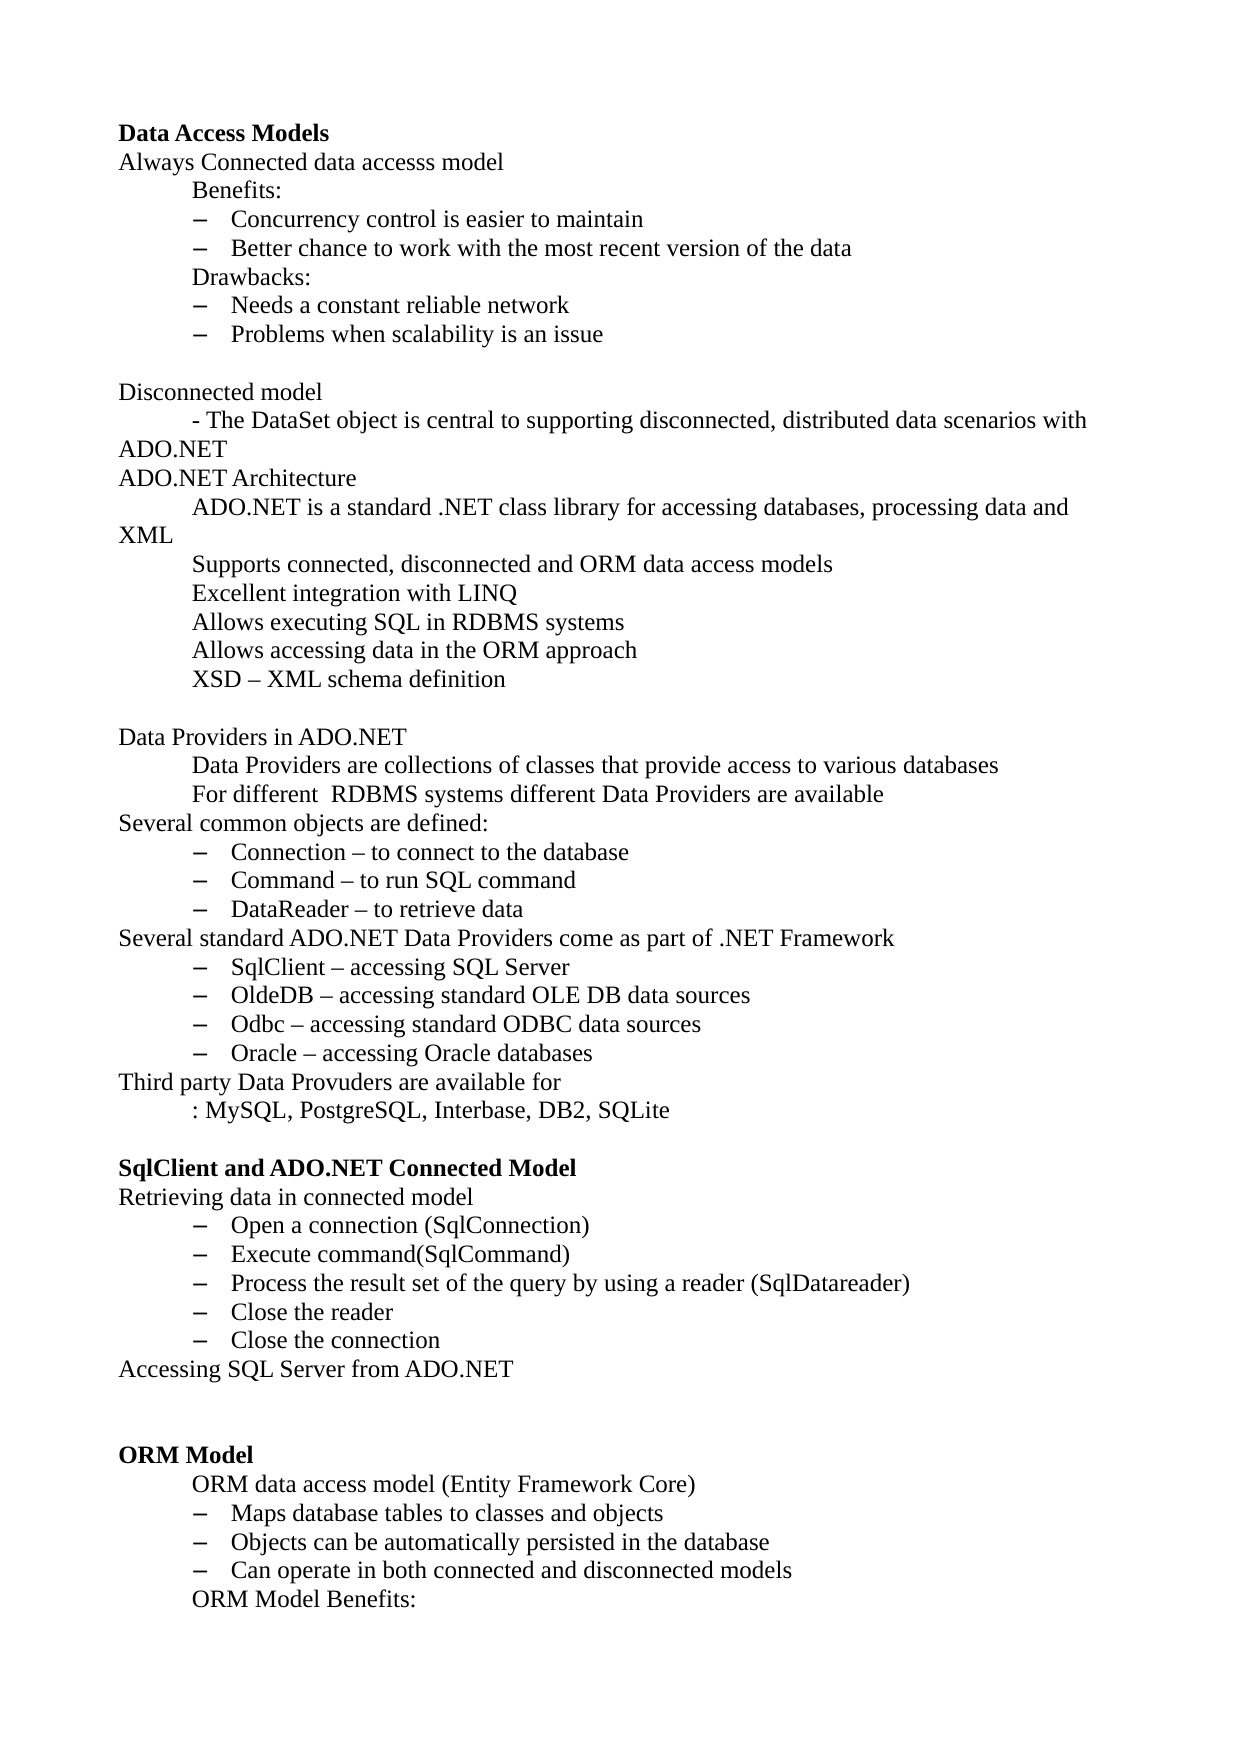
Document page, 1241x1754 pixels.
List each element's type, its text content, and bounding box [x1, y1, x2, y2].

text XSD – XML schema definition [118, 664, 1122, 693]
text ADO.NET is a standard .NET class library for accessing databases, processing data and XML [118, 492, 1122, 549]
list Can operate in both connected and disconnected models [193, 1556, 1122, 1584]
text Benefits: [118, 176, 1122, 204]
text Supports connected, disconnected and ORM data access models [118, 549, 1122, 578]
text ORM data access model (Entity Framework Core) [118, 1469, 1122, 1498]
text Excellent integration with LINQ [118, 578, 1122, 607]
list Odbc – accessing standard ODBC data sources [193, 1009, 1122, 1038]
list Needs a constant reliable network [193, 291, 1122, 319]
text ORM Model [118, 1441, 1122, 1469]
text Drawbacks: [118, 262, 1122, 291]
text Data Access Models [118, 118, 1122, 147]
text : MySQL, PostgreSQL, Interbase, DB2, SQLite [118, 1096, 1122, 1124]
text Data Providers are collections of classes that provide access to various databases [118, 751, 1122, 779]
list Connection – to connect to the database [193, 837, 1122, 866]
list Command – to run SQL command [193, 866, 1122, 894]
text Retrieving data in connected model [118, 1182, 1122, 1211]
text Always Connected data accesss model [118, 147, 1122, 176]
text - The DataSet object is central to supporting disconnected, distributed data scenarios with ADO.NET [118, 406, 1122, 463]
text Data Providers in ADO.NET [118, 722, 1122, 751]
list Better chance to work with the most recent version of the data [193, 233, 1122, 262]
list Objects can be automatically persisted in the database [193, 1527, 1122, 1556]
list Close the reader [193, 1297, 1122, 1326]
list Problems when scalability is an issue [193, 319, 1122, 348]
list Oracle – accessing Oracle databases [193, 1038, 1122, 1067]
text Disconnected model [118, 377, 1122, 406]
list Close the connection [193, 1326, 1122, 1354]
text Accessing SQL Server from ADO.NET [118, 1354, 1122, 1383]
text For different RDBMS systems different Data Providers are available [118, 779, 1122, 808]
text Several common objects are defined: [118, 808, 1122, 837]
text SqlClient and ADO.NET Connected Model [118, 1153, 1122, 1182]
list Open a connection (SqlConnection) [193, 1211, 1122, 1239]
list Concurrency control is easier to maintain [193, 204, 1122, 233]
text ORM Model Benefits: [118, 1584, 1122, 1613]
list Process the result set of the query by using a reader (SqlDatareader) [193, 1268, 1122, 1297]
text Third party Data Provuders are available for [118, 1067, 1122, 1096]
list Execute command(SqlCommand) [193, 1239, 1122, 1268]
list DataReader – to retrieve data [193, 894, 1122, 923]
text Allows accessing data in the ORM approach [118, 636, 1122, 664]
text Allows executing SQL in RDBMS systems [118, 607, 1122, 636]
list OldeDB – accessing standard OLE DB data sources [193, 981, 1122, 1009]
text ADO.NET Architecture [118, 463, 1122, 492]
list SqlClient – accessing SQL Server [193, 952, 1122, 981]
text Several standard ADO.NET Data Providers come as part of .NET Framework [118, 923, 1122, 952]
list Maps database tables to classes and objects [193, 1498, 1122, 1527]
